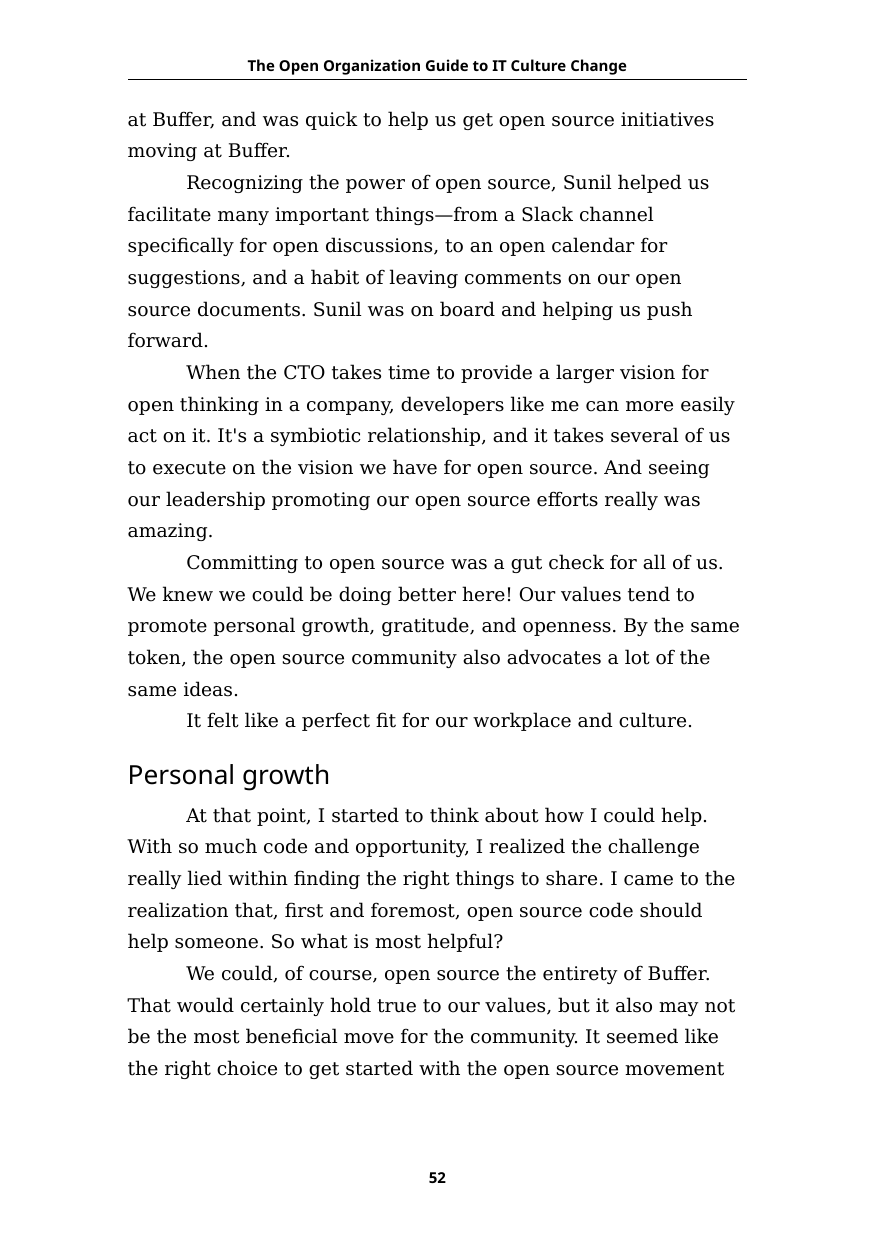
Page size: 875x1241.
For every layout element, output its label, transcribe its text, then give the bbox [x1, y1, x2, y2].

text When the CTO takes time to provide a larger vision for open thinking in a company, developers like me can more easily act on it. It's a symbiotic relationship, and it takes several of us to execute on the vision we have for open source. And seeing our leadership promoting our open source efforts really was amazing. [127, 362, 747, 542]
text At that point, I started to think about how I could help. With so much code and opportunity, I realized the challenge really lied within finding the right things to share. I came to the realization that, first and foremost, open source code should help someone. So what is most helpful? [127, 805, 747, 953]
text We could, of course, open source the entirety of Buffer. That would certainly hold true to our values, but it also may not be the most beneficial move for the community. It seemed like the right choice to get started with the open source movement [127, 963, 747, 1080]
subtitle Personal growth [127, 757, 747, 792]
text at Buffer, and was quick to help us get open source initiatives moving at Buffer. [127, 109, 747, 162]
text Recognizing the power of open source, Sunil helped us facilitate many important things—from a Slack channel specifically for open discussions, to an open calendar for suggestions, and a habit of leaving comments on our open source documents. Sunil was on board and helping us push forward. [127, 172, 747, 352]
text Committing to open source was a gut check for all of us. We knew we could be doing better here! Our values tend to promote personal growth, gratitude, and openness. By the same token, the open source community also advocates a lot of the same ideas. [127, 552, 747, 701]
text It felt like a perfect fit for our workplace and culture. [127, 710, 747, 732]
